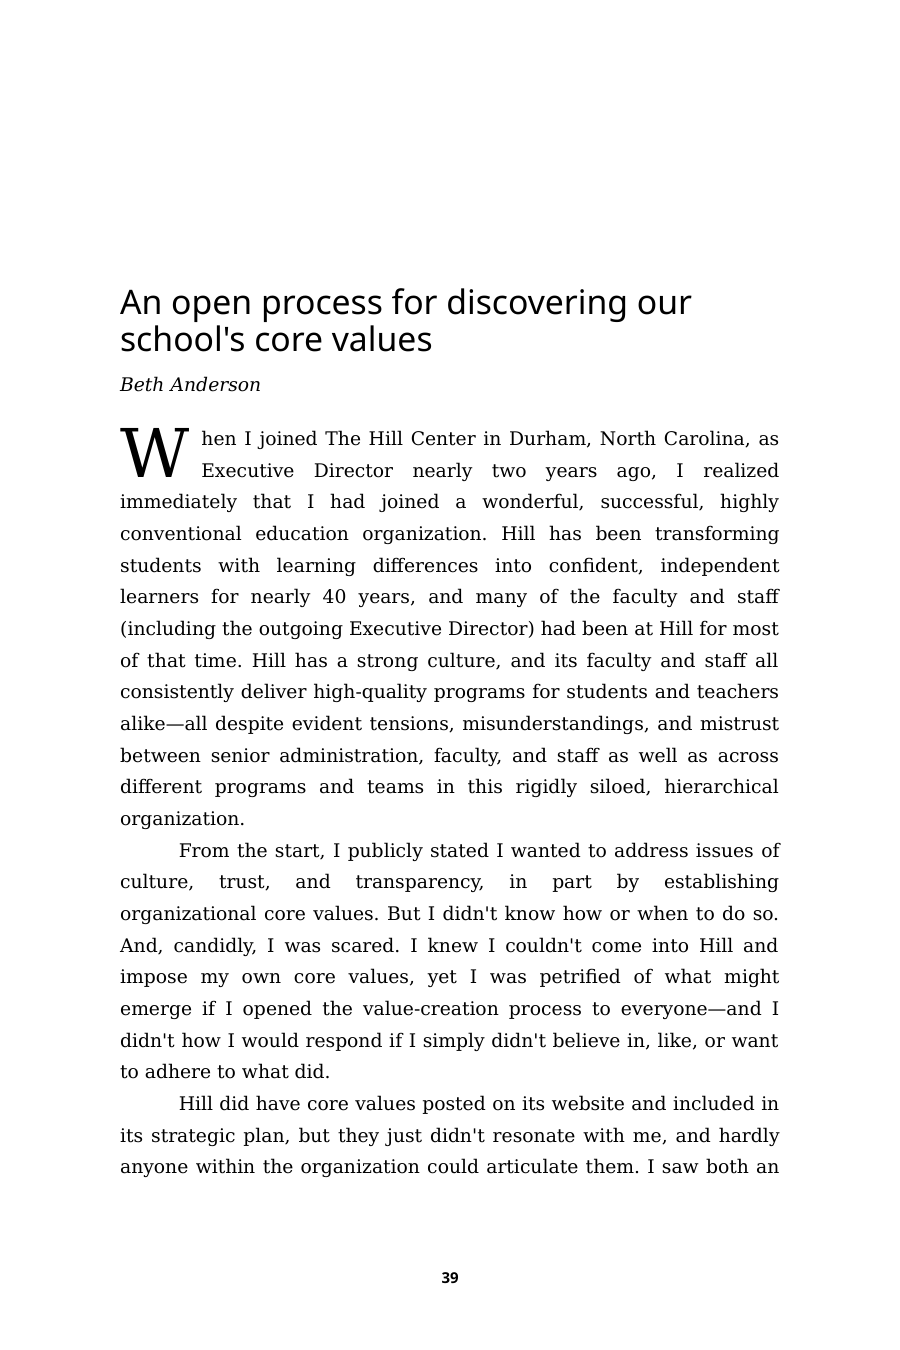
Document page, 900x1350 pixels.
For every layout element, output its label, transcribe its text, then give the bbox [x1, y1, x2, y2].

text When I joined The Hill Center in Durham, North Carolina, as Executive Director nearly two years ago, I realized immediately that I had joined a wonderful, successful, highly conventional education organization. Hill has been transforming students with learning differences into confident, independent learners for nearly 40 years, and many of the faculty and staff (including the outgoing Executive Director) had been at Hill for most of that time. Hill has a strong culture, and its faculty and staff all consistently deliver high-quality programs for students and teachers alike—all despite evident tensions, misunderstandings, and mistrust between senior administration, faculty, and staff as well as across different programs and teams in this rigidly siloed, hierarchical organization. [120, 428, 780, 830]
subtitle An open process for discovering our school's core values [120, 283, 780, 361]
text Beth Anderson [120, 374, 780, 396]
text Hill did have core values posted on its website and included in its strategic plan, but they just didn't resonate with me, and hardly anyone within the organization could articulate them. I saw both an [120, 1093, 780, 1178]
text From the start, I publicly stated I wanted to address issues of culture, trust, and transparency, in part by establishing organizational core values. But I didn't know how or when to do so. And, candidly, I was scared. I knew I couldn't come into Hill and impose my own core values, yet I was petrified of what might emerge if I opened the value-creation process to everyone—and I didn't how I would respond if I simply didn't believe in, like, or want to adhere to what did. [120, 840, 780, 1083]
